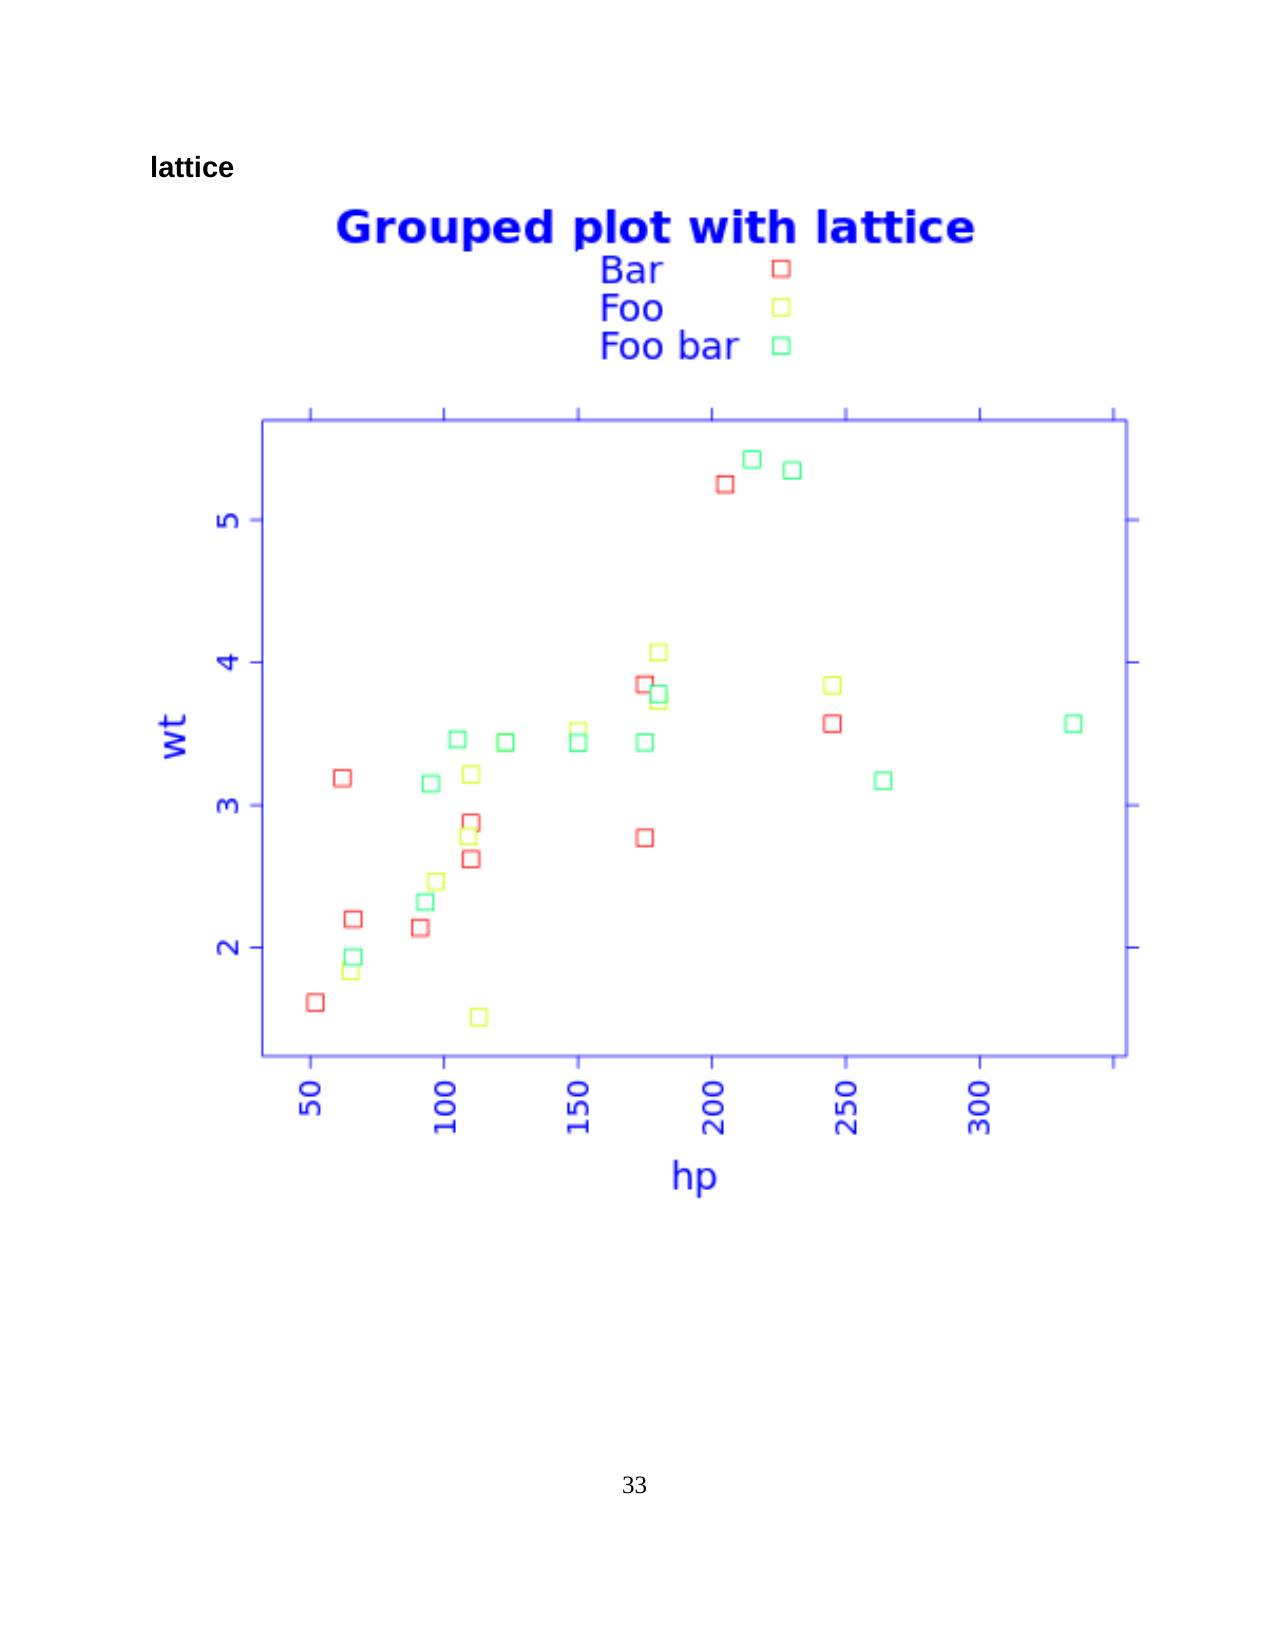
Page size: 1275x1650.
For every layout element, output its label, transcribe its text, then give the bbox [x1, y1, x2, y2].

picture [150, 196, 1163, 1209]
subtitle lattice [150, 150, 1125, 183]
